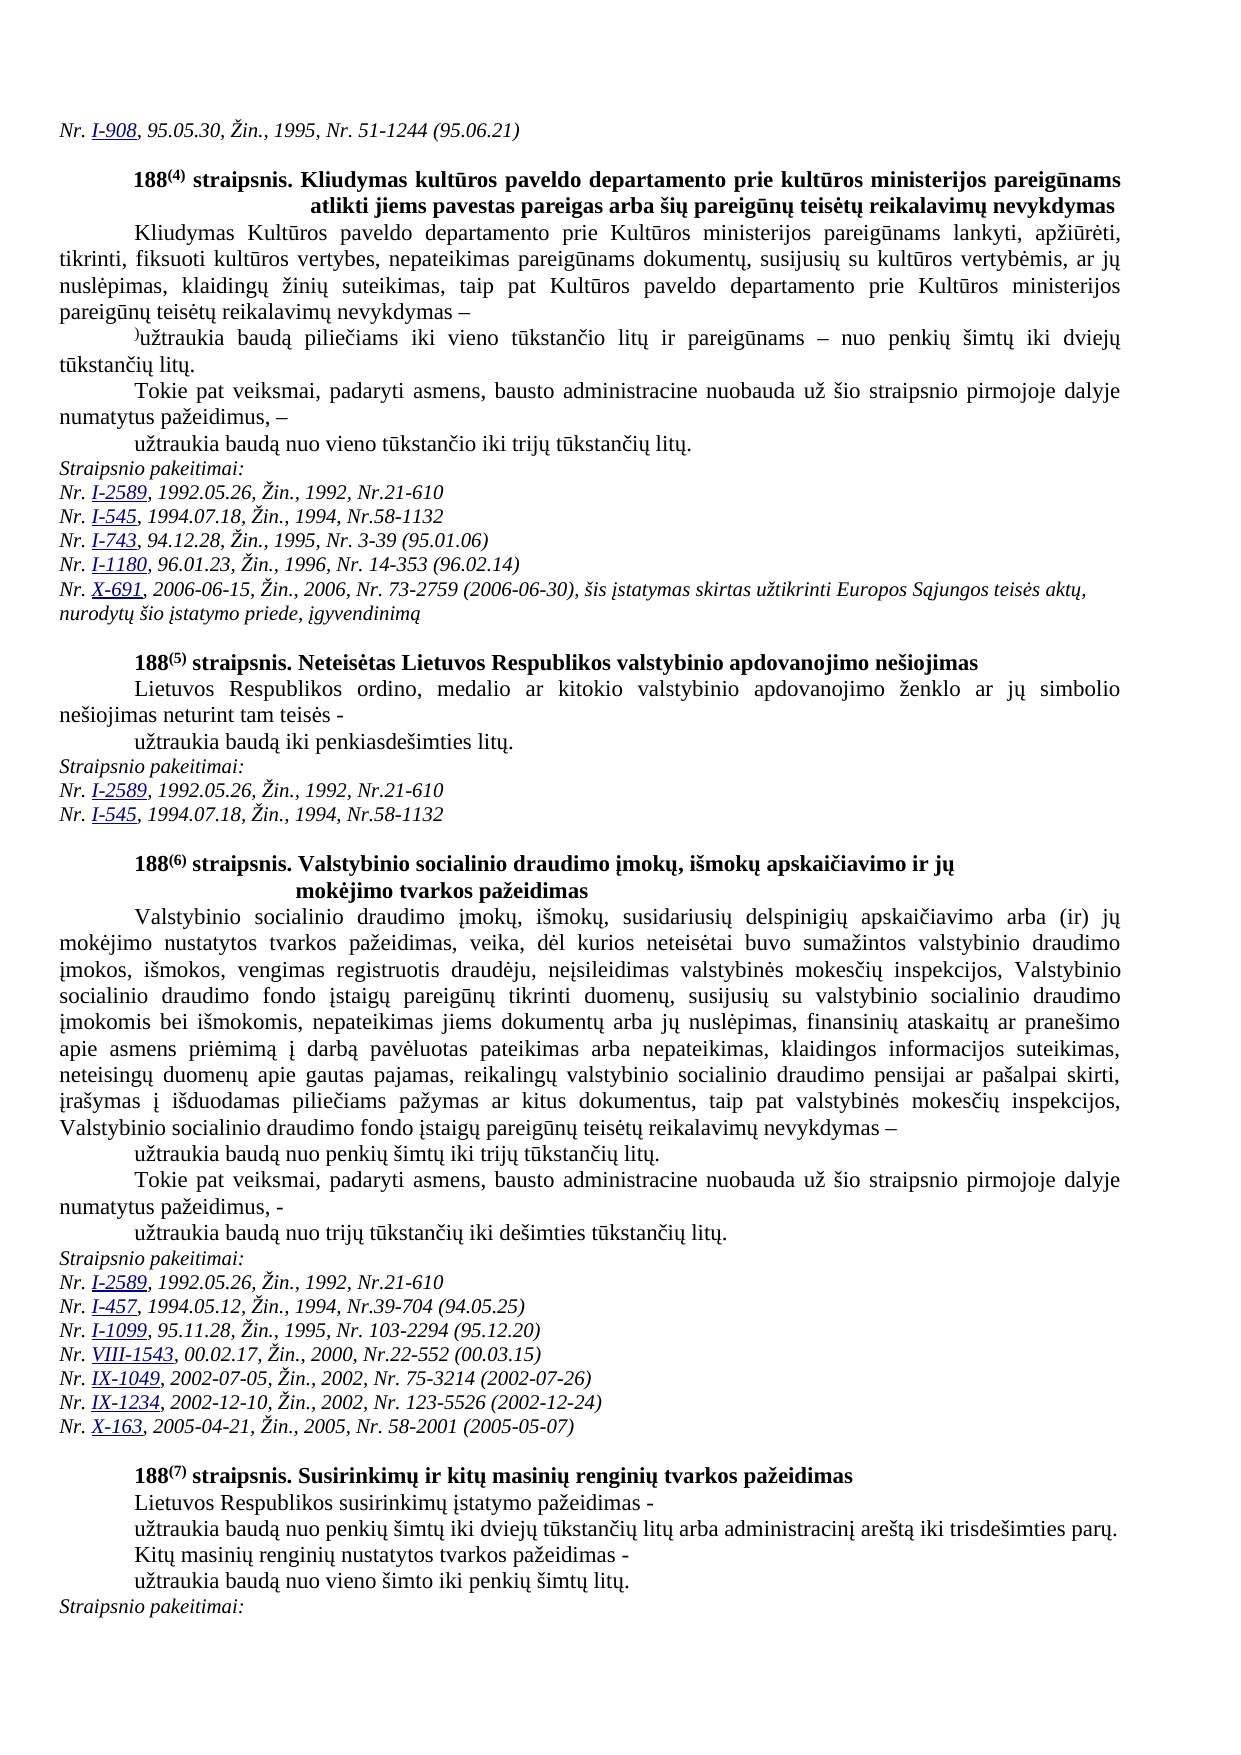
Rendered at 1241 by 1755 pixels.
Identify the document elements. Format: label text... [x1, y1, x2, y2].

text užtraukia baudą nuo penkių šimtų iki trijų tūkstančių litų. [59, 1140, 1122, 1167]
text užtraukia baudą iki penkiasdešimties litų. [59, 728, 1122, 754]
text mokėjimo tvarkos pažeidimas [295, 877, 1122, 903]
text Nr. X-691, 2006-06-15, Žin., 2006, Nr. 73-2759 (2006-06-30), šis įstatymas skirtas užtikrinti Europos Sąjungos teisės aktų, nurodytų šio įstatymo priede, įgyvendinimą [59, 576, 1122, 624]
text užtraukia baudą nuo trijų tūkstančių iki dešimties tūkstančių litų. [59, 1219, 1122, 1246]
text Kitų masinių renginių nustatytos tvarkos pažeidimas - [59, 1541, 1122, 1568]
text Tokie pat veiksmai, padaryti asmens, bausto administracine nuobauda už šio straipsnio pirmojoje dalyje numatytus pažeidimus, – [59, 377, 1122, 430]
text Nr. I-1180, 96.01.23, Žin., 1996, Nr. 14-353 (96.02.14) [59, 552, 1122, 576]
text Straipsnio pakeitimai: [59, 1246, 1122, 1270]
text 188(7) straipsnis. Susirinkimų ir kitų masinių renginių tvarkos pažeidimas [59, 1462, 1122, 1488]
subtitle 188(4) straipsnis. Kliudymas kultūros paveldo departamento prie kultūros ministerijos pareigūnams atlikti jiems pavestas pareigas arba šių pareigūnų teisėtų reikalavimų nevykdymas [133, 166, 1122, 219]
text Nr. I-2589, 1992.05.26, Žin., 1992, Nr.21-610 [59, 1270, 1122, 1294]
text Lietuvos Respublikos ordino, medalio ar kitokio valstybinio apdovanojimo ženklo ar jų simbolio nešiojimas neturint tam teisės - [59, 675, 1122, 728]
text Lietuvos Respublikos susirinkimų įstatymo pažeidimas - [59, 1488, 1122, 1515]
text Nr. I-457, 1994.05.12, Žin., 1994, Nr.39-704 (94.05.25) [59, 1294, 1122, 1318]
text Straipsnio pakeitimai: [59, 1594, 1122, 1618]
text Nr. I-743, 94.12.28, Žin., 1995, Nr. 3-39 (95.01.06) [59, 528, 1122, 552]
text užtraukia baudą nuo vieno šimto iki penkių šimtų litų. [59, 1568, 1122, 1594]
text Nr. VIII-1543, 00.02.17, Žin., 2000, Nr.22-552 (00.03.15) [59, 1342, 1122, 1366]
text Nr. I-908, 95.05.30, Žin., 1995, Nr. 51-1244 (95.06.21) [59, 118, 1122, 142]
text 188(6) straipsnis. Valstybinio socialinio draudimo įmokų, išmokų apskaičiavimo ir jų [134, 850, 1122, 877]
text )užtraukia baudą piliečiams iki vieno tūkstančio litų ir pareigūnams – nuo penkių šimtų iki dviejų tūkstančių litų. [59, 324, 1122, 377]
text Nr. IX-1234, 2002-12-10, Žin., 2002, Nr. 123-5526 (2002-12-24) [59, 1390, 1122, 1414]
text užtraukia baudą nuo penkių šimtų iki dviejų tūkstančių litų arba administracinį areštą iki trisdešimties parų. [59, 1515, 1122, 1541]
text Tokie pat veiksmai, padaryti asmens, bausto administracine nuobauda už šio straipsnio pirmojoje dalyje numatytus pažeidimus, - [59, 1167, 1122, 1219]
text Nr. X-163, 2005-04-21, Žin., 2005, Nr. 58-2001 (2005-05-07) [59, 1414, 1122, 1438]
text Straipsnio pakeitimai: [59, 456, 1122, 480]
text 188(5) straipsnis. Neteisėtas Lietuvos Respublikos valstybinio apdovanojimo nešiojimas [59, 649, 1122, 675]
text Nr. IX-1049, 2002-07-05, Žin., 2002, Nr. 75-3214 (2002-07-26) [59, 1366, 1122, 1390]
text Nr. I-545, 1994.07.18, Žin., 1994, Nr.58-1132 [59, 504, 1122, 528]
text Nr. I-2589, 1992.05.26, Žin., 1992, Nr.21-610 [59, 480, 1122, 504]
text Valstybinio socialinio draudimo įmokų, išmokų, susidariusių delspinigių apskaičiavimo arba (ir) jų mokėjimo nustatytos tvarkos pažeidimas, veika, dėl kurios neteisėtai buvo sumažintos valstybinio draudimo įmokos, išmokos, vengimas registruotis draudėju, neįsileidimas valstybinės mokesčių inspekcijos, Valstybinio socialinio draudimo fondo įstaigų pareigūnų tikrinti duomenų, susijusių su valstybinio socialinio draudimo įmokomis bei išmokomis, nepateikimas jiems dokumentų arba jų nuslėpimas, finansinių ataskaitų ar pranešimo apie asmens priėmimą į darbą pavėluotas pateikimas arba nepateikimas, klaidingos informacijos suteikimas, neteisingų duomenų apie gautas pajamas, reikalingų valstybinio socialinio draudimo pensijai ar pašalpai skirti, įrašymas į išduodamas piliečiams pažymas ar kitus dokumentus, taip pat valstybinės mokesčių inspekcijos, Valstybinio socialinio draudimo fondo įstaigų pareigūnų teisėtų reikalavimų nevykdymas – [59, 903, 1122, 1140]
text Nr. I-2589, 1992.05.26, Žin., 1992, Nr.21-610 [59, 778, 1122, 802]
text Kliudymas Kultūros paveldo departamento prie Kultūros ministerijos pareigūnams lankyti, apžiūrėti, tikrinti, fiksuoti kultūros vertybes, nepateikimas pareigūnams dokumentų, susijusių su kultūros vertybėmis, ar jų nuslėpimas, klaidingų žinių suteikimas, taip pat Kultūros paveldo departamento prie Kultūros ministerijos pareigūnų teisėtų reikalavimų nevykdymas – [59, 219, 1122, 324]
text Straipsnio pakeitimai: [59, 754, 1122, 778]
text Nr. I-1099, 95.11.28, Žin., 1995, Nr. 103-2294 (95.12.20) [59, 1318, 1122, 1342]
text užtraukia baudą nuo vieno tūkstančio iki trijų tūkstančių litų. [59, 430, 1122, 456]
text Nr. I-545, 1994.07.18, Žin., 1994, Nr.58-1132 [59, 802, 1122, 826]
